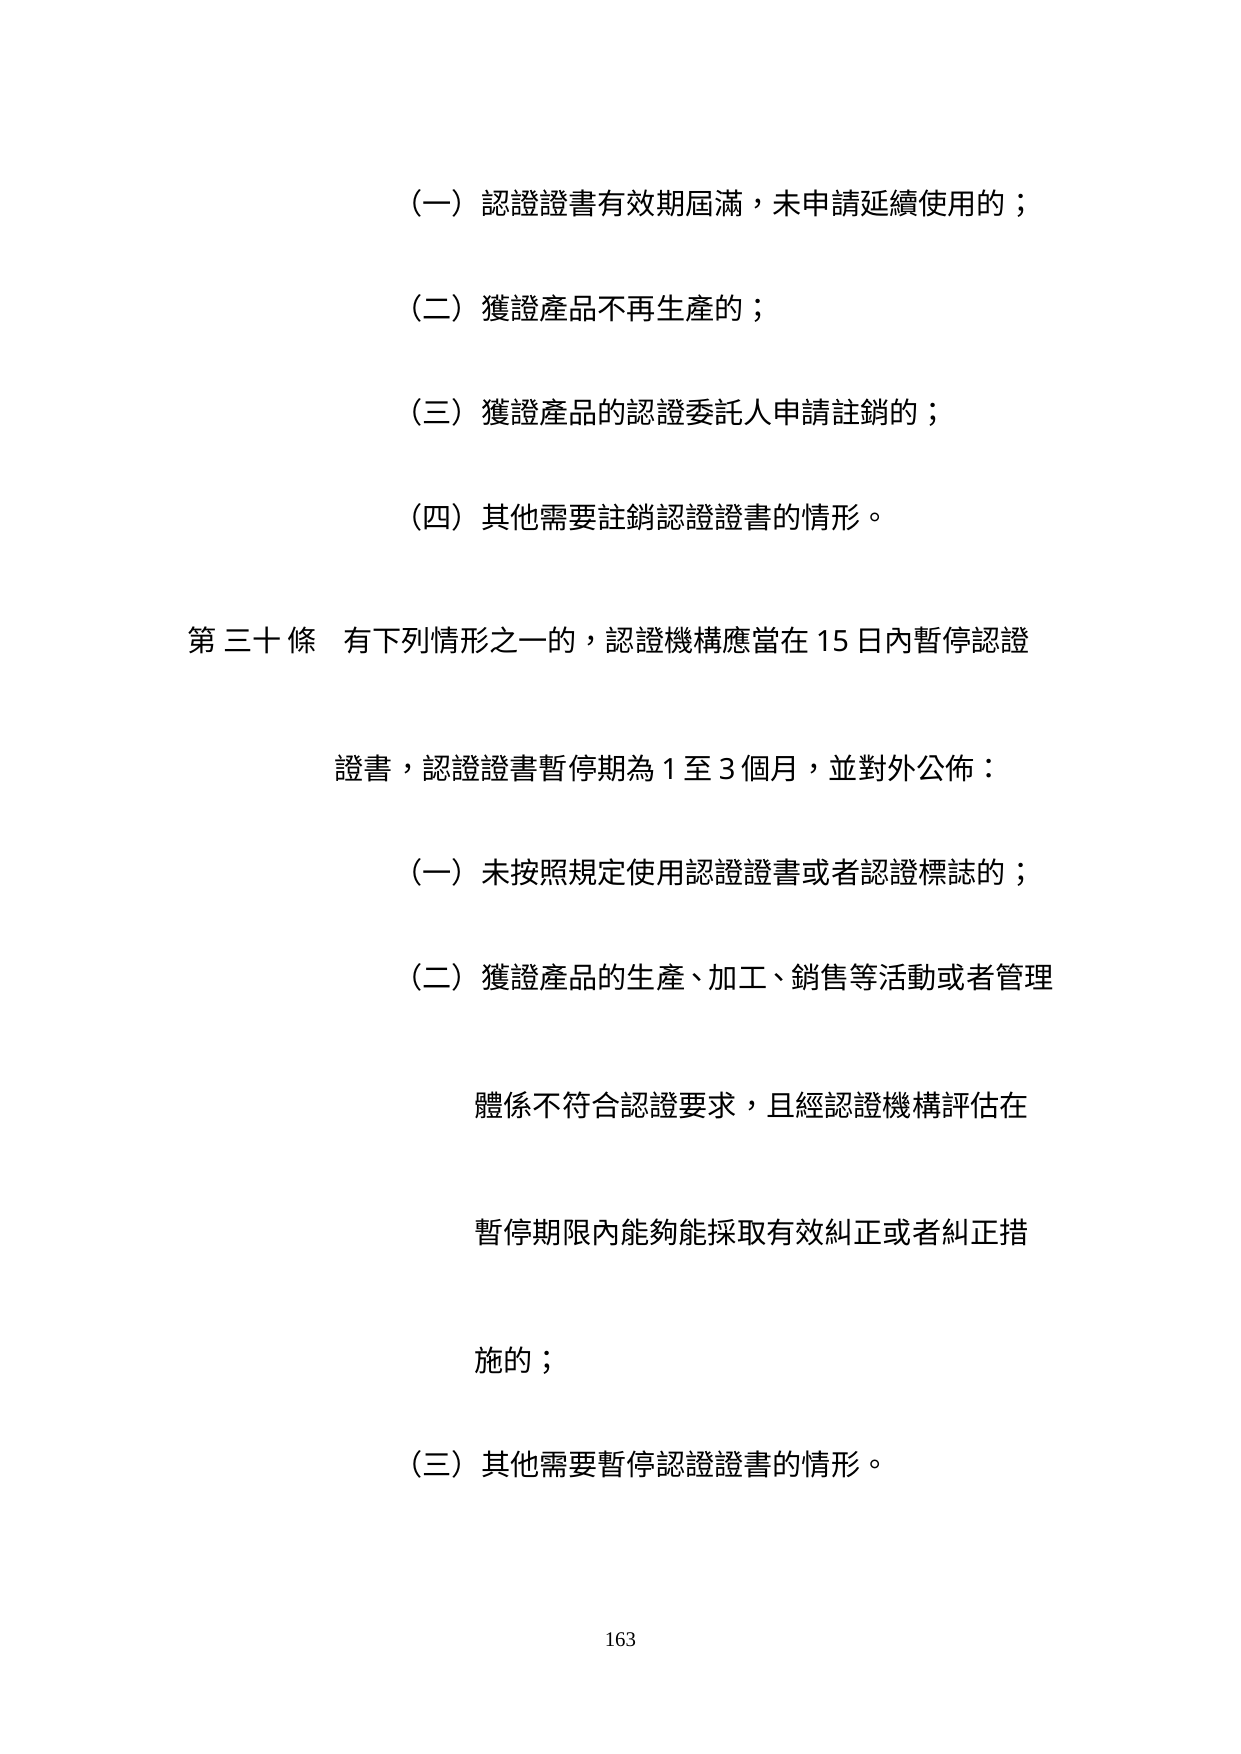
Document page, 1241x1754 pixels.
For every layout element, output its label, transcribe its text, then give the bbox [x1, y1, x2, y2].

subtitle （二）獲證產品的生產、加工、銷售等活動或者管理體係不符合認證要求，且經認證機構評估在暫停期限內能夠能採取有效糾正或者糾正措施的； [393, 938, 1053, 1396]
subtitle （二）獲證產品不再生產的； [393, 269, 1053, 344]
subtitle （四）其他需要註銷認證證書的情形。 [393, 478, 1053, 553]
subtitle （一）未按照規定使用認證證書或者認證標誌的； [393, 834, 1053, 909]
subtitle （三）獲證產品的認證委託人申請註銷的； [393, 374, 1053, 449]
subtitle （三）其他需要暫停認證證書的情形。 [393, 1425, 1053, 1500]
subtitle 第 三十 條 有下列情形之一的，認證機構應當在15日內暫停認證證書，認證證書暫停期為1至3個月，並對外公佈： [187, 602, 1053, 804]
subtitle （一）認證證書有效期屆滿，未申請延續使用的； [393, 164, 1053, 239]
